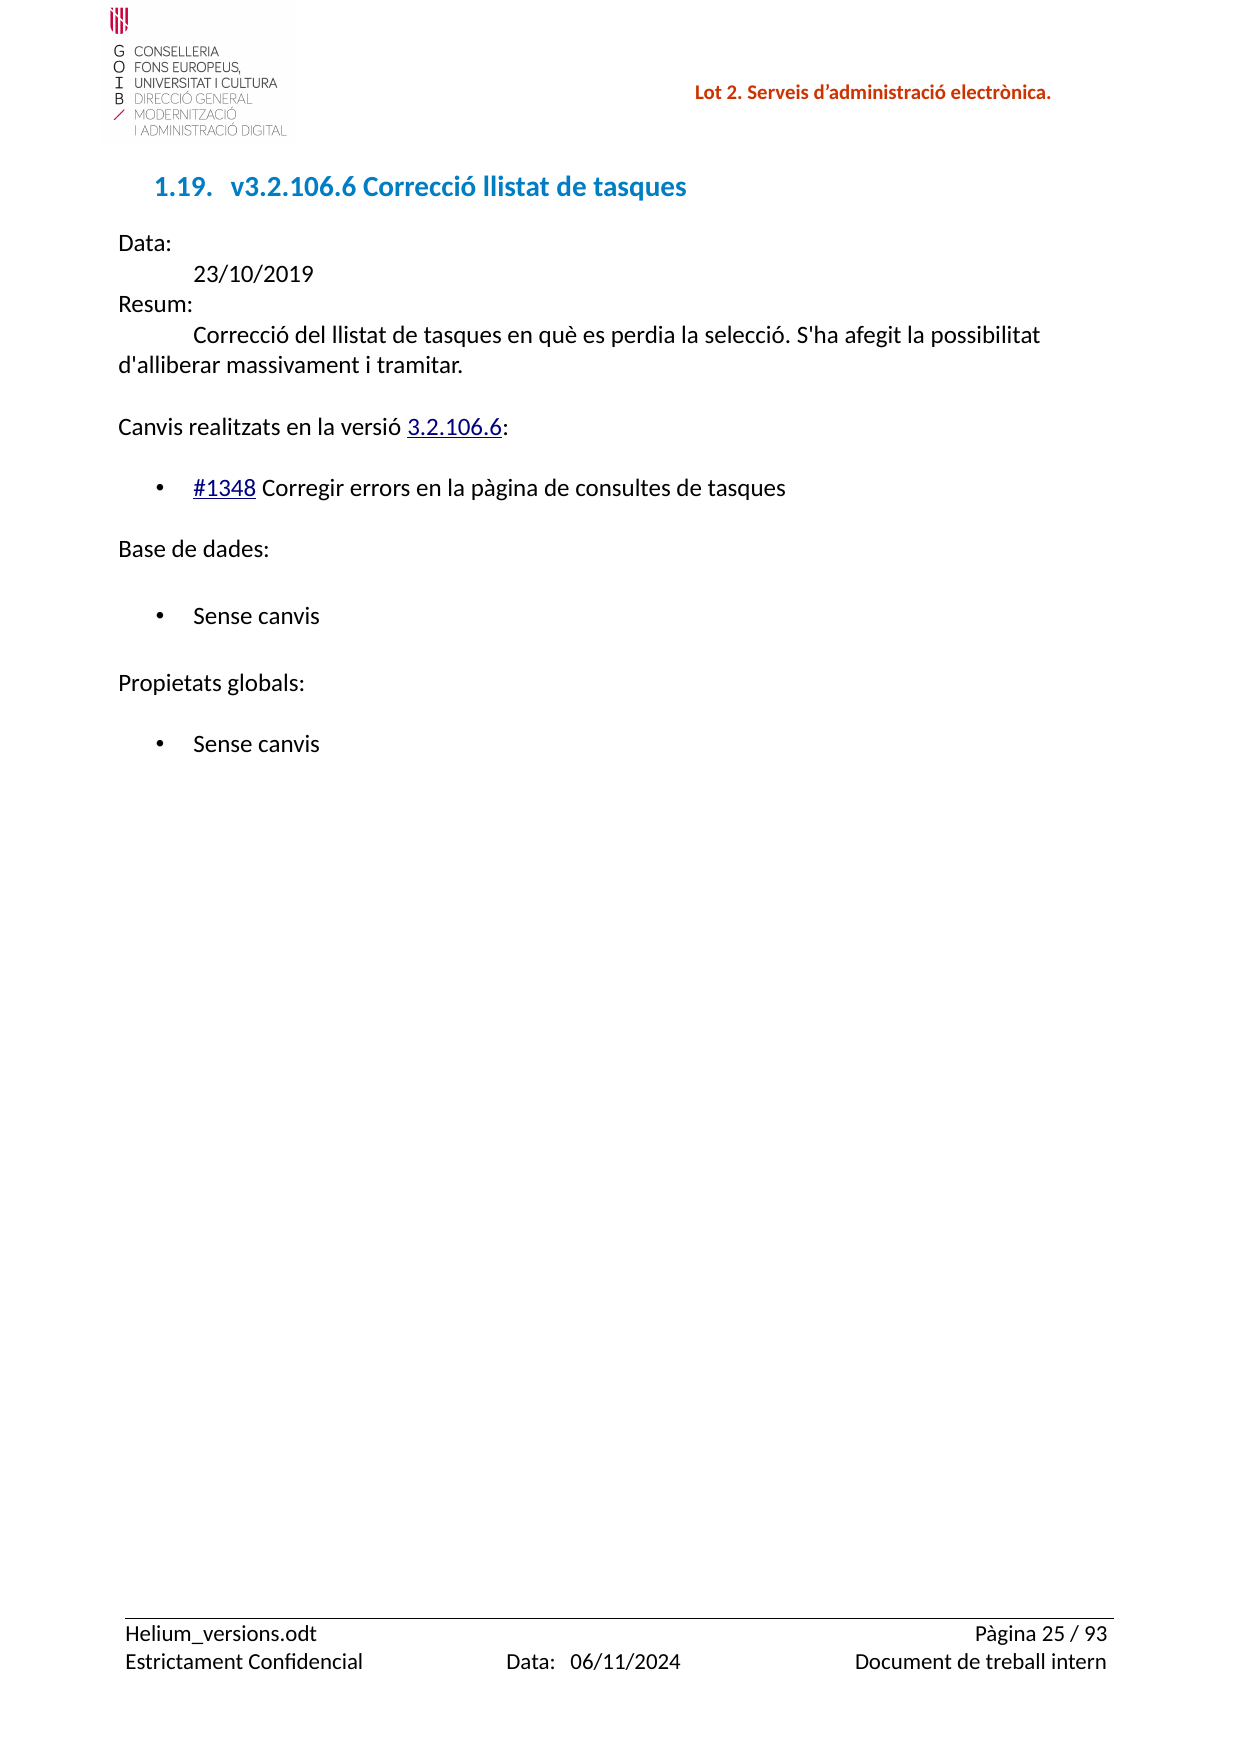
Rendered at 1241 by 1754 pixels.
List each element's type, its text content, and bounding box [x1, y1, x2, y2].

list Sense canvis [156, 600, 1122, 630]
text Propietats globals: [118, 667, 1122, 697]
text Resum: [118, 289, 1122, 319]
text Canvis realitzats en la versió 3.2.106.6: [118, 411, 1122, 441]
text Base de dades: [118, 533, 1122, 563]
text 23/10/2019 [118, 258, 1122, 289]
text Correcció del llistat de tasques en què es perdia la selecció. S'ha afegit la possibilitat d'alliberar massivament i tramitar. [118, 319, 1122, 380]
list Sense canvis [156, 728, 1122, 758]
picture [100, 0, 297, 144]
text Data: [118, 228, 1122, 258]
subtitle v3.2.106.6 Correcció llistat de tasques [153, 168, 1122, 204]
list #1348 Corregir errors en la pàgina de consultes de tasques [156, 472, 1122, 502]
